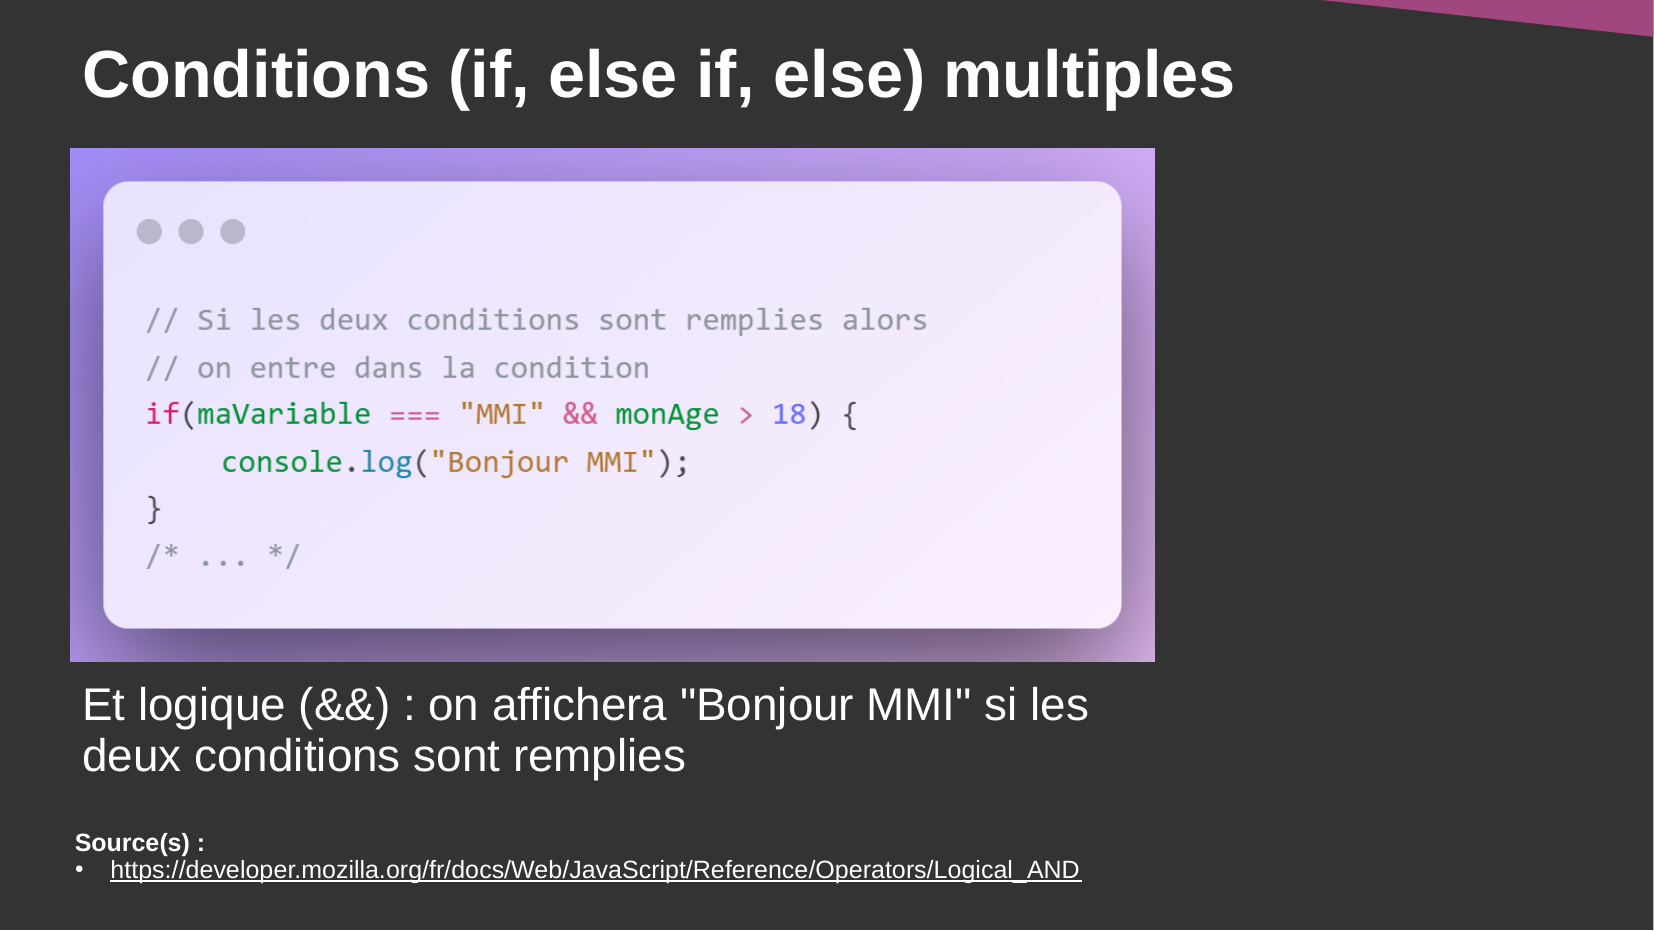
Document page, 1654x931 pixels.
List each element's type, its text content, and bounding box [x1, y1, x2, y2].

text_box Source(s) : https://developer.mozilla.org/fr/docs/Web/JavaScript/Reference/Operators/Logical_AND [60, 820, 1583, 892]
picture [70, 148, 1155, 662]
text_box [1321, 0, 1654, 37]
title Et logique (&&) : on affichera "Bonjour MMI" si les deux conditions sont remplies [82, 678, 1193, 782]
title Conditions (if, else if, else) multiples [82, 37, 1571, 114]
